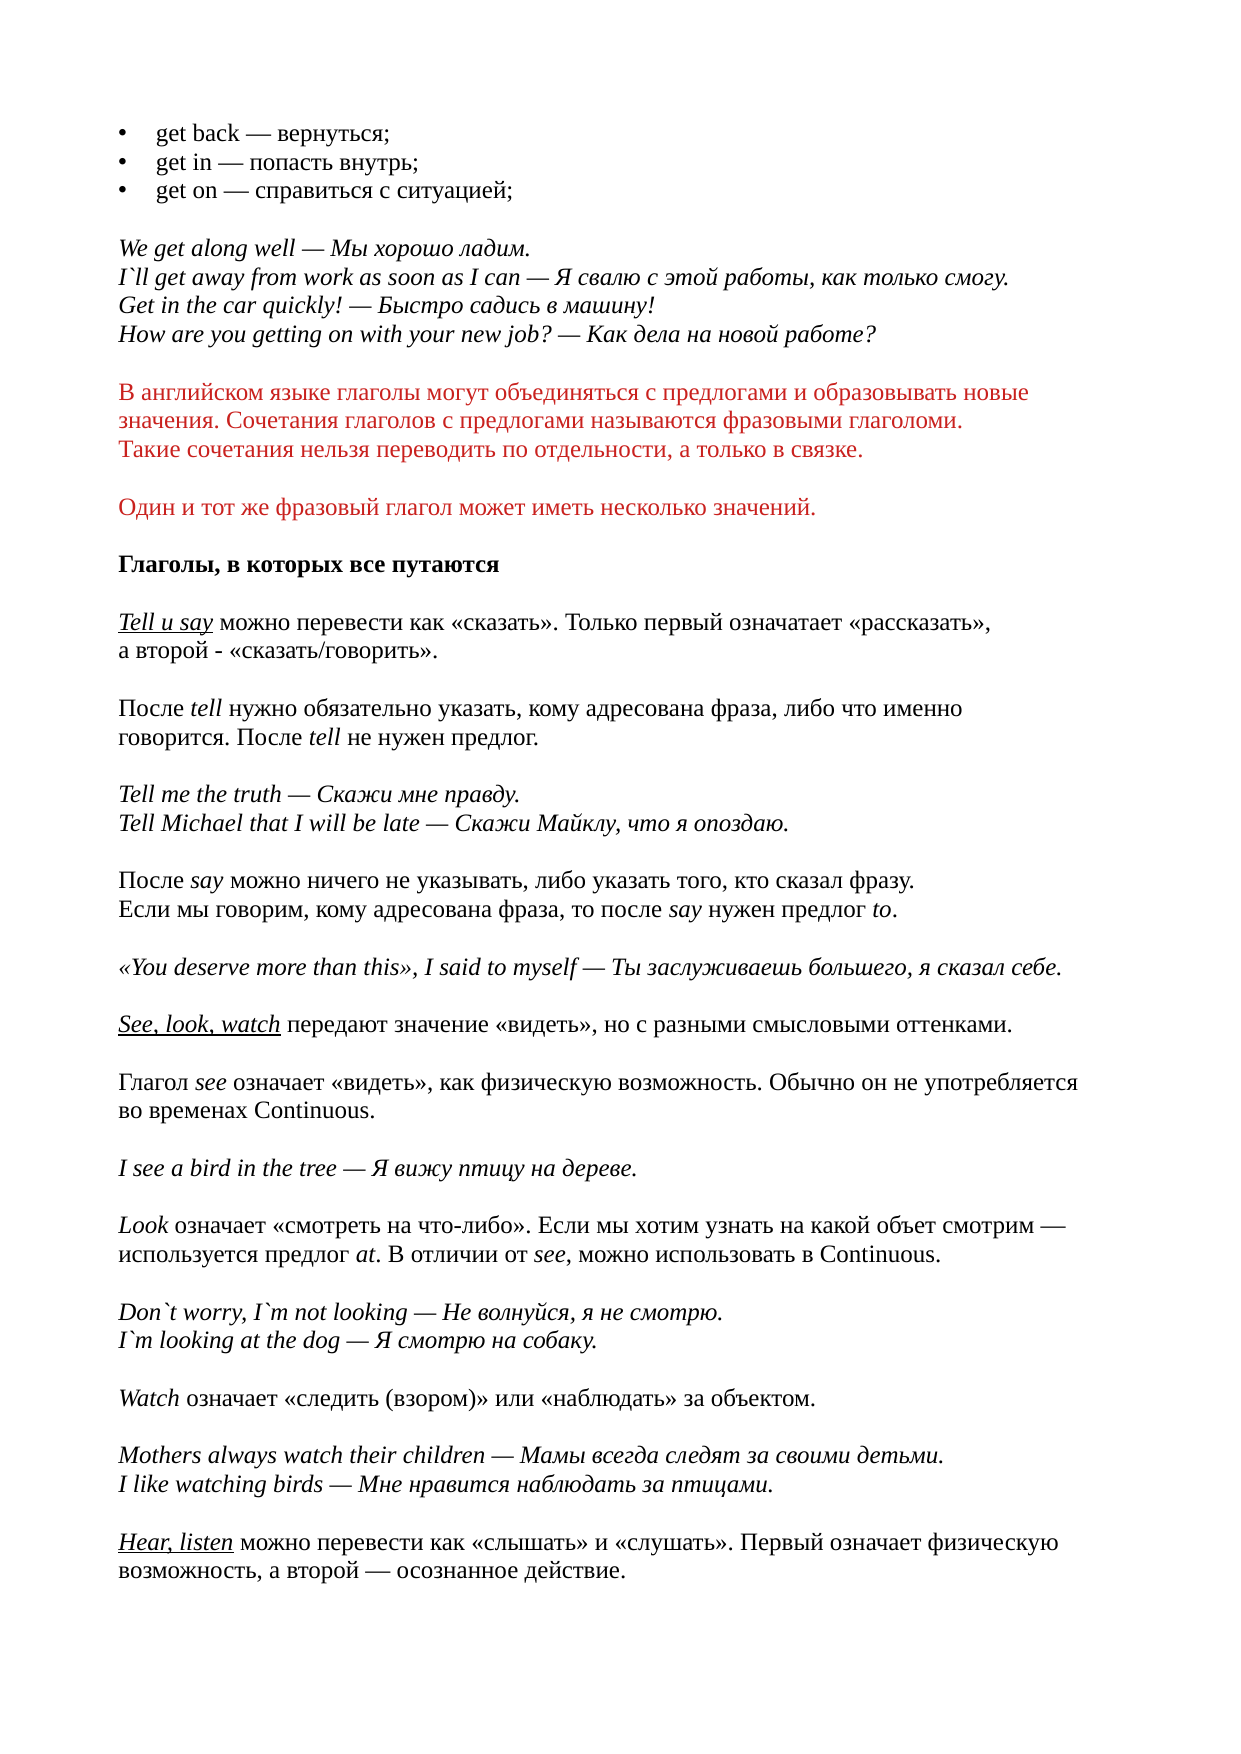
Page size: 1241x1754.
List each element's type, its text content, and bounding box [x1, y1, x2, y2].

text Если мы говорим, кому адресована фраза, то после say нужен предлог to. [118, 894, 1122, 923]
list get back — вернуться; [118, 118, 1122, 147]
text «You deserve more than this», I said to myself — Ты заслуживаешь большего, я сказал себе. [118, 952, 1122, 981]
text Tell и say можно перевести как «сказать». Только первый означатает «рассказать», [118, 607, 1122, 636]
text Look означает «смотреть на что-либо». Если мы хотим узнать на какой объет смотрим — используется предлог at. В отличии от see, можно использовать в Continuous. [118, 1211, 1122, 1268]
text Tell me the truth — Скажи мне правду. [118, 779, 1122, 808]
text Глаголы, в которых все путаются [118, 549, 1122, 578]
text В английском языке глаголы могут объединяться с предлогами и образовывать новые значения. Сочетания глаголов с предлогами называются фразовыми глаголоми. [118, 377, 1122, 434]
text We get along well — Мы хорошо ладим. [118, 233, 1122, 262]
list get in — попасть внутрь; [118, 147, 1122, 176]
text I`ll get away from work as soon as I can — Я свалю с этой работы, как только смогу. [118, 262, 1122, 291]
list get on — справиться с ситуацией; [118, 176, 1122, 204]
text говорится. После tell не нужен предлог. [118, 722, 1122, 751]
text Глагол see означает «видеть», как физическую возможность. Обычно он не употребляется [118, 1067, 1122, 1096]
text I like watching birds — Мне нравится наблюдать за птицами. [118, 1469, 1122, 1498]
text How are you getting on with your new job? — Как дела на новой работе? [118, 319, 1122, 348]
text а второй - «сказать/говорить». [118, 636, 1122, 664]
text I`m looking at the dog — Я смотрю на собаку. [118, 1326, 1122, 1354]
text See, look, watch передают значение «видеть», но с разными смысловыми оттенками. [118, 1009, 1122, 1038]
text Один и тот же фразовый глагол может иметь несколько значений. [118, 492, 1122, 521]
text Mothers always watch their children — Мамы всегда следят за своими детьми. [118, 1441, 1122, 1469]
text Tell Michael that I will be late — Скажи Майклу, что я опоздаю. [118, 808, 1122, 837]
text Don`t worry, I`m not looking — Не волнуйся, я не смотрю. [118, 1297, 1122, 1326]
text Watch означает «следить (взором)» или «наблюдать» за объектом. [118, 1383, 1122, 1412]
text Hear, listen можно перевести как «слышать» и «слушать». Первый означает физическую возможность, а второй — осознанное действие. [118, 1527, 1122, 1584]
text После say можно ничего не указывать, либо указать того, кто сказал фразу. [118, 866, 1122, 894]
text Get in the car quickly! — Быстро садись в машину! [118, 291, 1122, 319]
text Такие сочетания нельзя переводить по отдельности, а только в связке. [118, 434, 1122, 463]
text во временах Continuous. [118, 1096, 1122, 1124]
text После tell нужно обязательно указать, кому адресована фраза, либо что именно [118, 693, 1122, 722]
text I see a bird in the tree — Я вижу птицу на дереве. [118, 1153, 1122, 1182]
